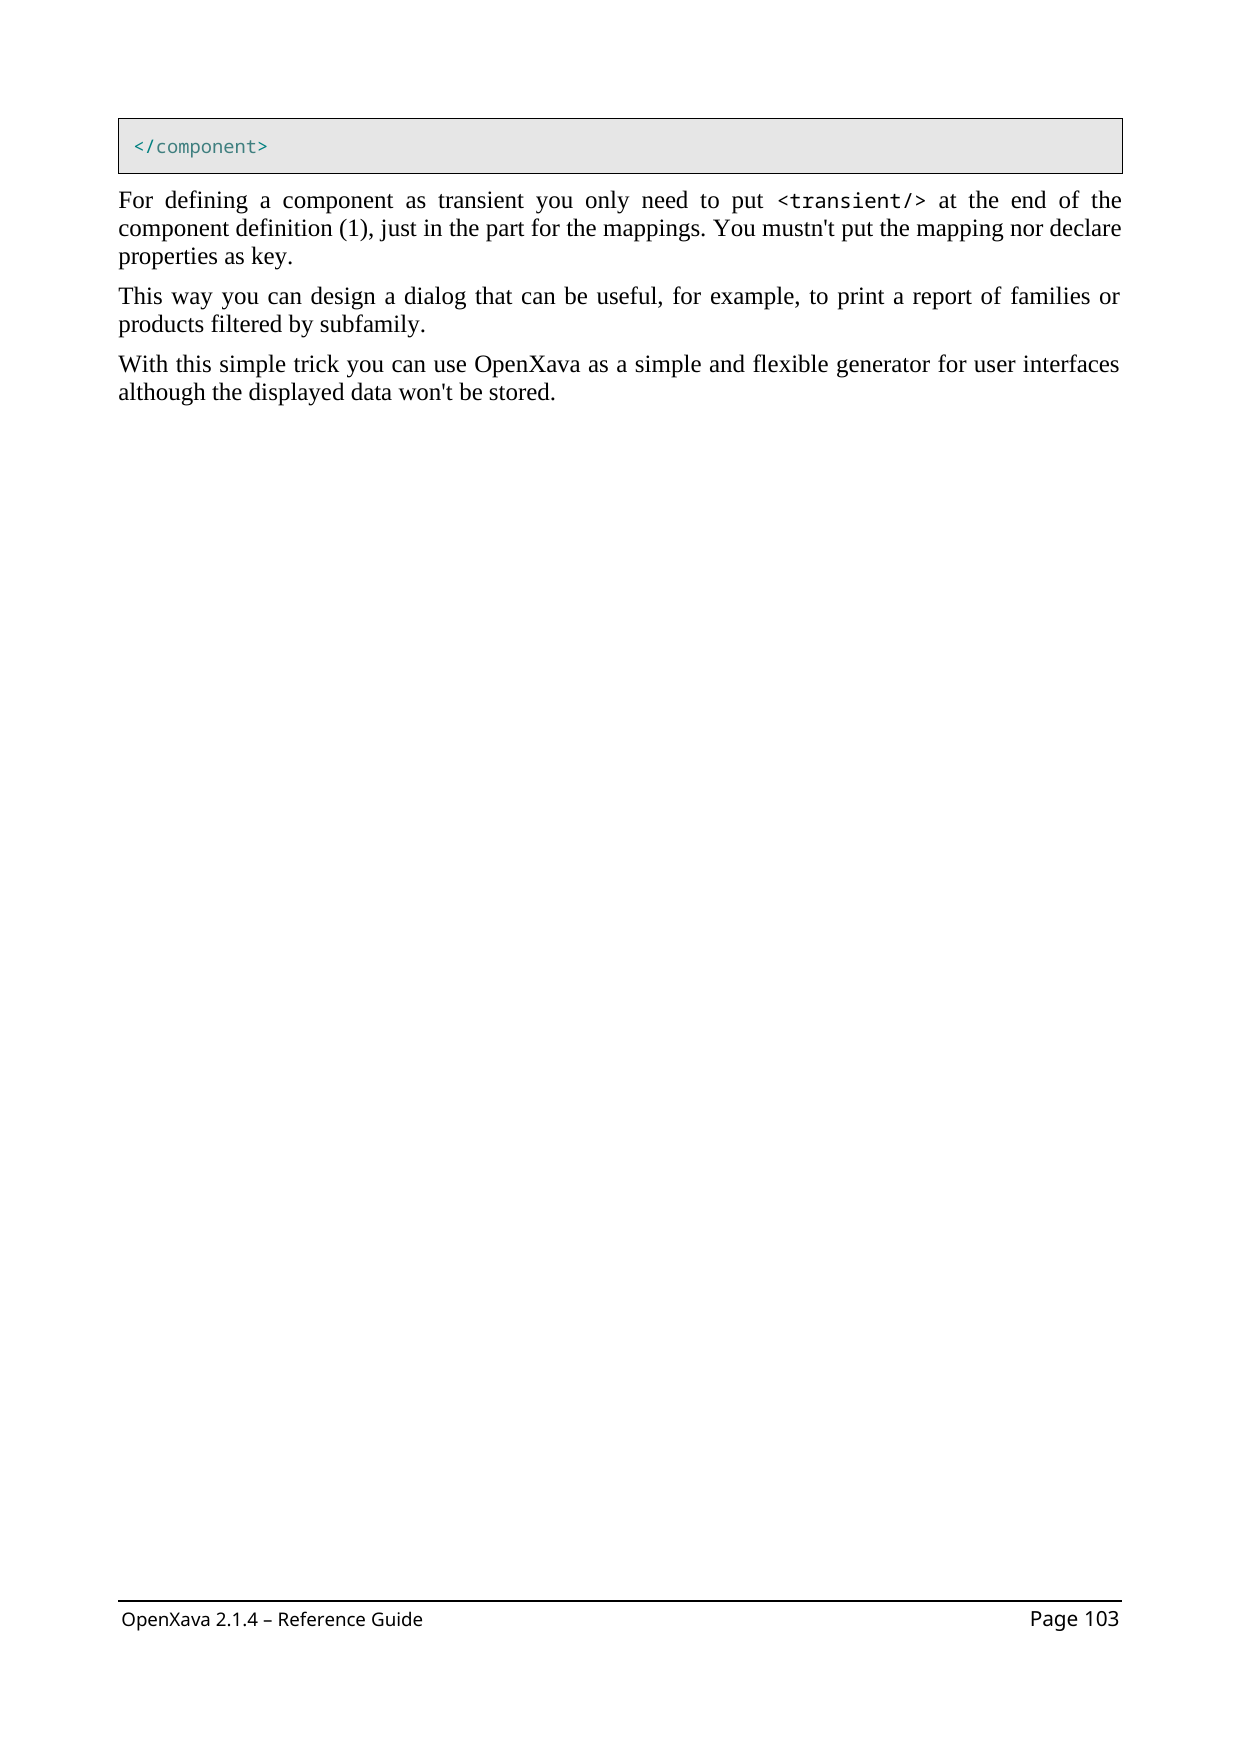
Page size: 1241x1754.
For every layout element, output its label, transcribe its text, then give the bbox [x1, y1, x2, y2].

text With this simple trick you can use OpenXava as a simple and flexible generator for user interfaces although the displayed data won't be stored. [118, 350, 1122, 405]
text </component> [119, 119, 1122, 173]
text This way you can design a dialog that can be useful, for example, to print a report of families or products filtered by subfamily. [118, 282, 1122, 337]
text For defining a component as transient you only need to put <transient/> at the end of the component definition (1), just in the part for the mappings. You mustn't put the mapping nor declare properties as key. [118, 186, 1122, 269]
